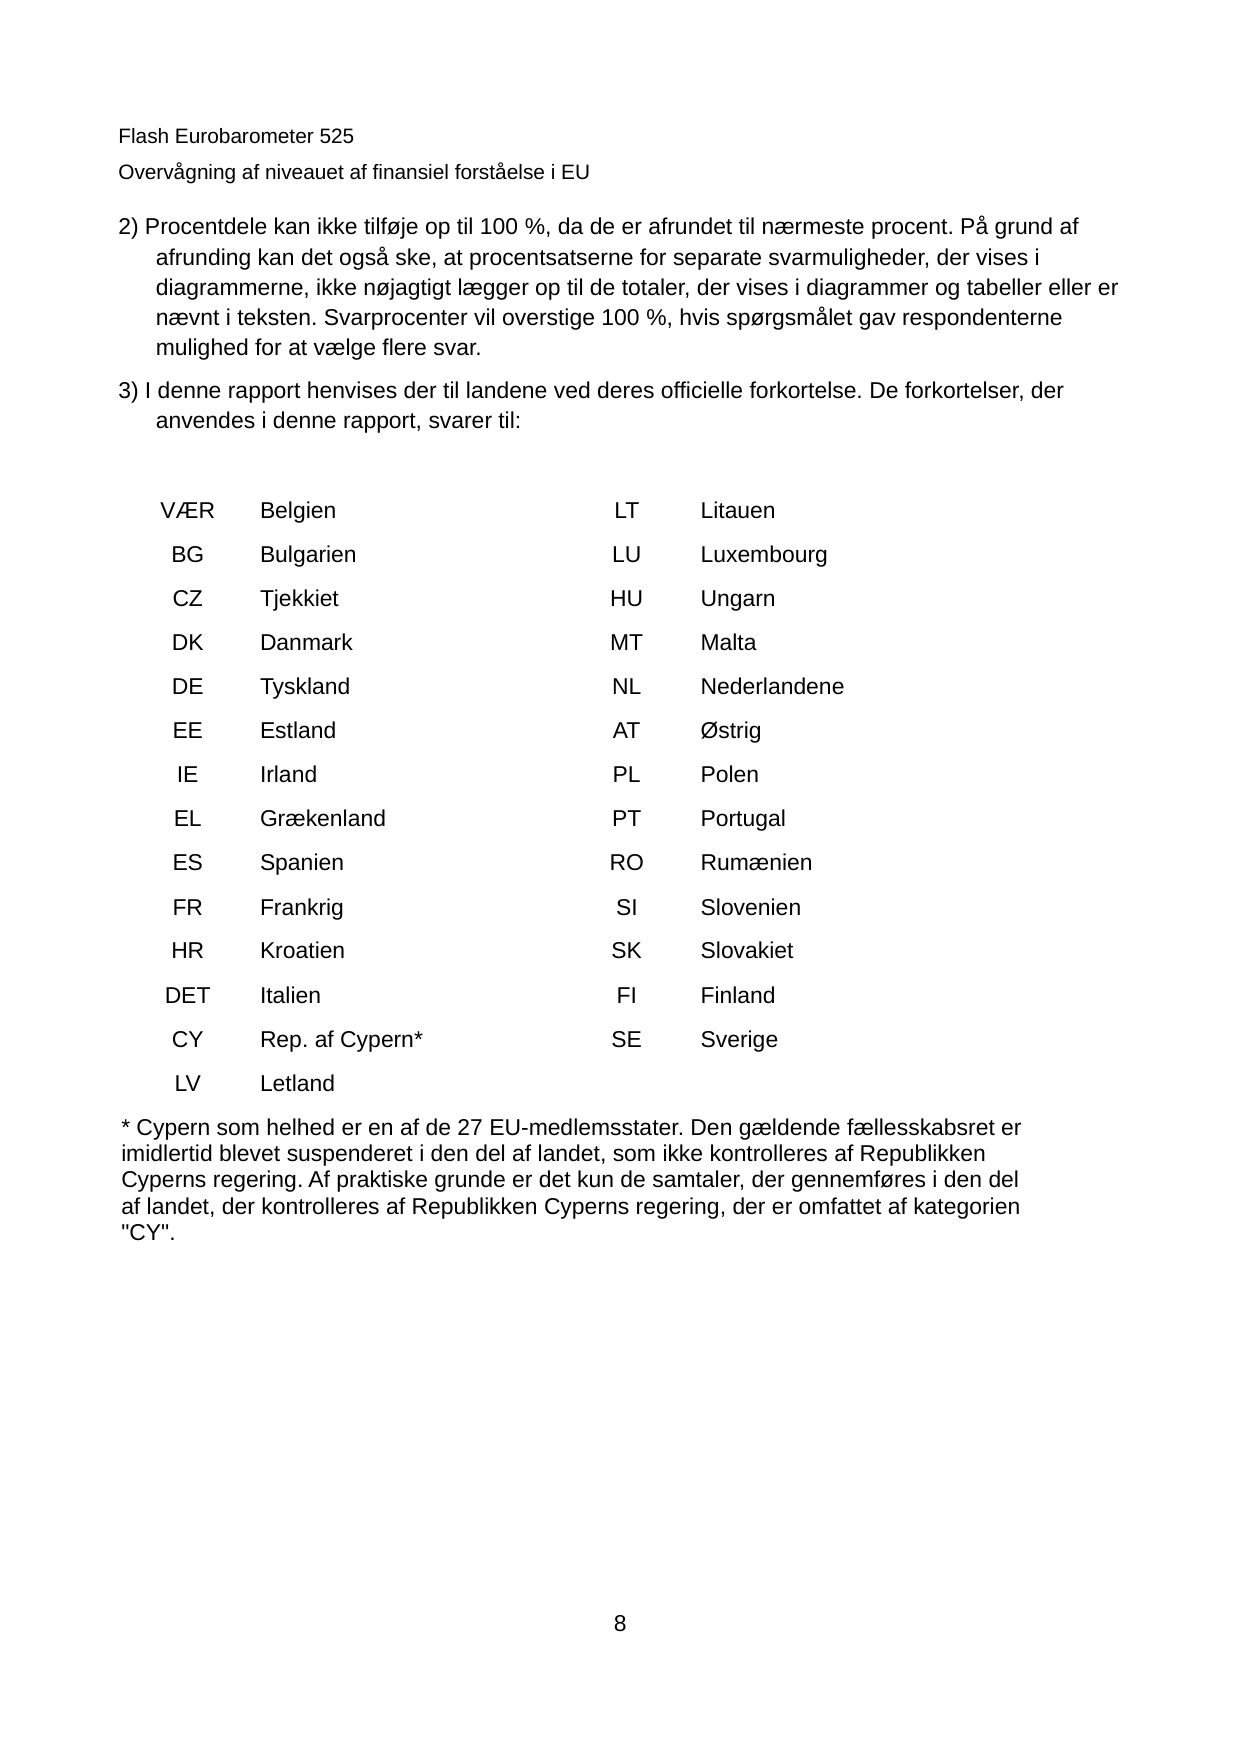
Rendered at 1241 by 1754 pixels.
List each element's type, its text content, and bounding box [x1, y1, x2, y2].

table_cell LV [118, 1061, 257, 1105]
table_cell Finland [698, 973, 1046, 1017]
table_cell * Cypern som helhed er en af de 27 EU-medlemsstater. Den gældende fællesskabsret er imidlertid blevet suspenderet i den del af landet, som ikke kontrolleres af Republikken Cyperns regering. Af praktiske grunde er det kun de samtaler, der gennemføres i den del af landet, der kontrolleres af Republikken Cyperns regering, der er omfattet af kategorien "CY". [118, 1105, 1046, 1254]
table_cell NL [556, 664, 697, 708]
table_cell AT [556, 708, 697, 752]
table_cell Irland [257, 753, 556, 796]
table_cell SI [556, 885, 697, 929]
table_cell FR [118, 885, 257, 929]
text 3) I denne rapport henvises der til landene ved deres officielle forkortelse. De forkortelser, der anvendes i denne rapport, svarer til: [118, 377, 1122, 433]
table_cell Kroatien [257, 929, 556, 973]
table_cell RO [556, 841, 697, 884]
table_cell Danmark [257, 620, 556, 664]
table_cell [698, 1061, 1046, 1105]
table_cell Portugal [698, 796, 1046, 841]
table_cell Grækenland [257, 796, 556, 841]
table_cell CY [118, 1017, 257, 1061]
table_header VÆR [118, 488, 257, 532]
table_cell Letland [257, 1061, 556, 1105]
table_header LT [556, 488, 697, 532]
table_cell Malta [698, 620, 1046, 664]
table_cell PT [556, 796, 697, 841]
table_cell Slovakiet [698, 929, 1046, 973]
table_cell BG [118, 532, 257, 576]
table_cell Tjekkiet [257, 576, 556, 620]
table_cell CZ [118, 576, 257, 620]
table_cell Rumænien [698, 841, 1046, 884]
table_cell PL [556, 753, 697, 796]
table_cell MT [556, 620, 697, 664]
table_cell Østrig [698, 708, 1046, 752]
table_cell ES [118, 841, 257, 884]
table_cell Spanien [257, 841, 556, 884]
table_cell SK [556, 929, 697, 973]
table_cell Sverige [698, 1017, 1046, 1061]
table_cell Slovenien [698, 885, 1046, 929]
text 2) Procentdele kan ikke tilføje op til 100 %, da de er afrundet til nærmeste procent. På grund af afrunding kan det også ske, at procentsatserne for separate svarmuligheder, der vises i diagrammerne, ikke nøjagtigt lægger op til de totaler, der vises i diagrammer og tabeller eller er nævnt i teksten. Svarprocenter vil overstige 100 %, hvis spørgsmålet gav respondenterne mulighed for at vælge flere svar. [118, 213, 1122, 361]
table_cell LU [556, 532, 697, 576]
table_cell Rep. af Cypern* [257, 1017, 556, 1061]
table_cell DET [118, 973, 257, 1017]
table_cell FI [556, 973, 697, 1017]
table_cell DK [118, 620, 257, 664]
table_cell HU [556, 576, 697, 620]
table_cell Bulgarien [257, 532, 556, 576]
table_cell Tyskland [257, 664, 556, 708]
table_cell Nederlandene [698, 664, 1046, 708]
table_cell Estland [257, 708, 556, 752]
table_cell DE [118, 664, 257, 708]
table_cell Italien [257, 973, 556, 1017]
table_cell Polen [698, 753, 1046, 796]
table_header Litauen [698, 488, 1046, 532]
table_cell Ungarn [698, 576, 1046, 620]
table_cell EE [118, 708, 257, 752]
table_cell IE [118, 753, 257, 796]
table_cell SE [556, 1017, 697, 1061]
table_cell EL [118, 796, 257, 841]
table_header Belgien [257, 488, 556, 532]
table_cell HR [118, 929, 257, 973]
table_cell Frankrig [257, 885, 556, 929]
table_cell Luxembourg [698, 532, 1046, 576]
table_cell [556, 1061, 697, 1105]
